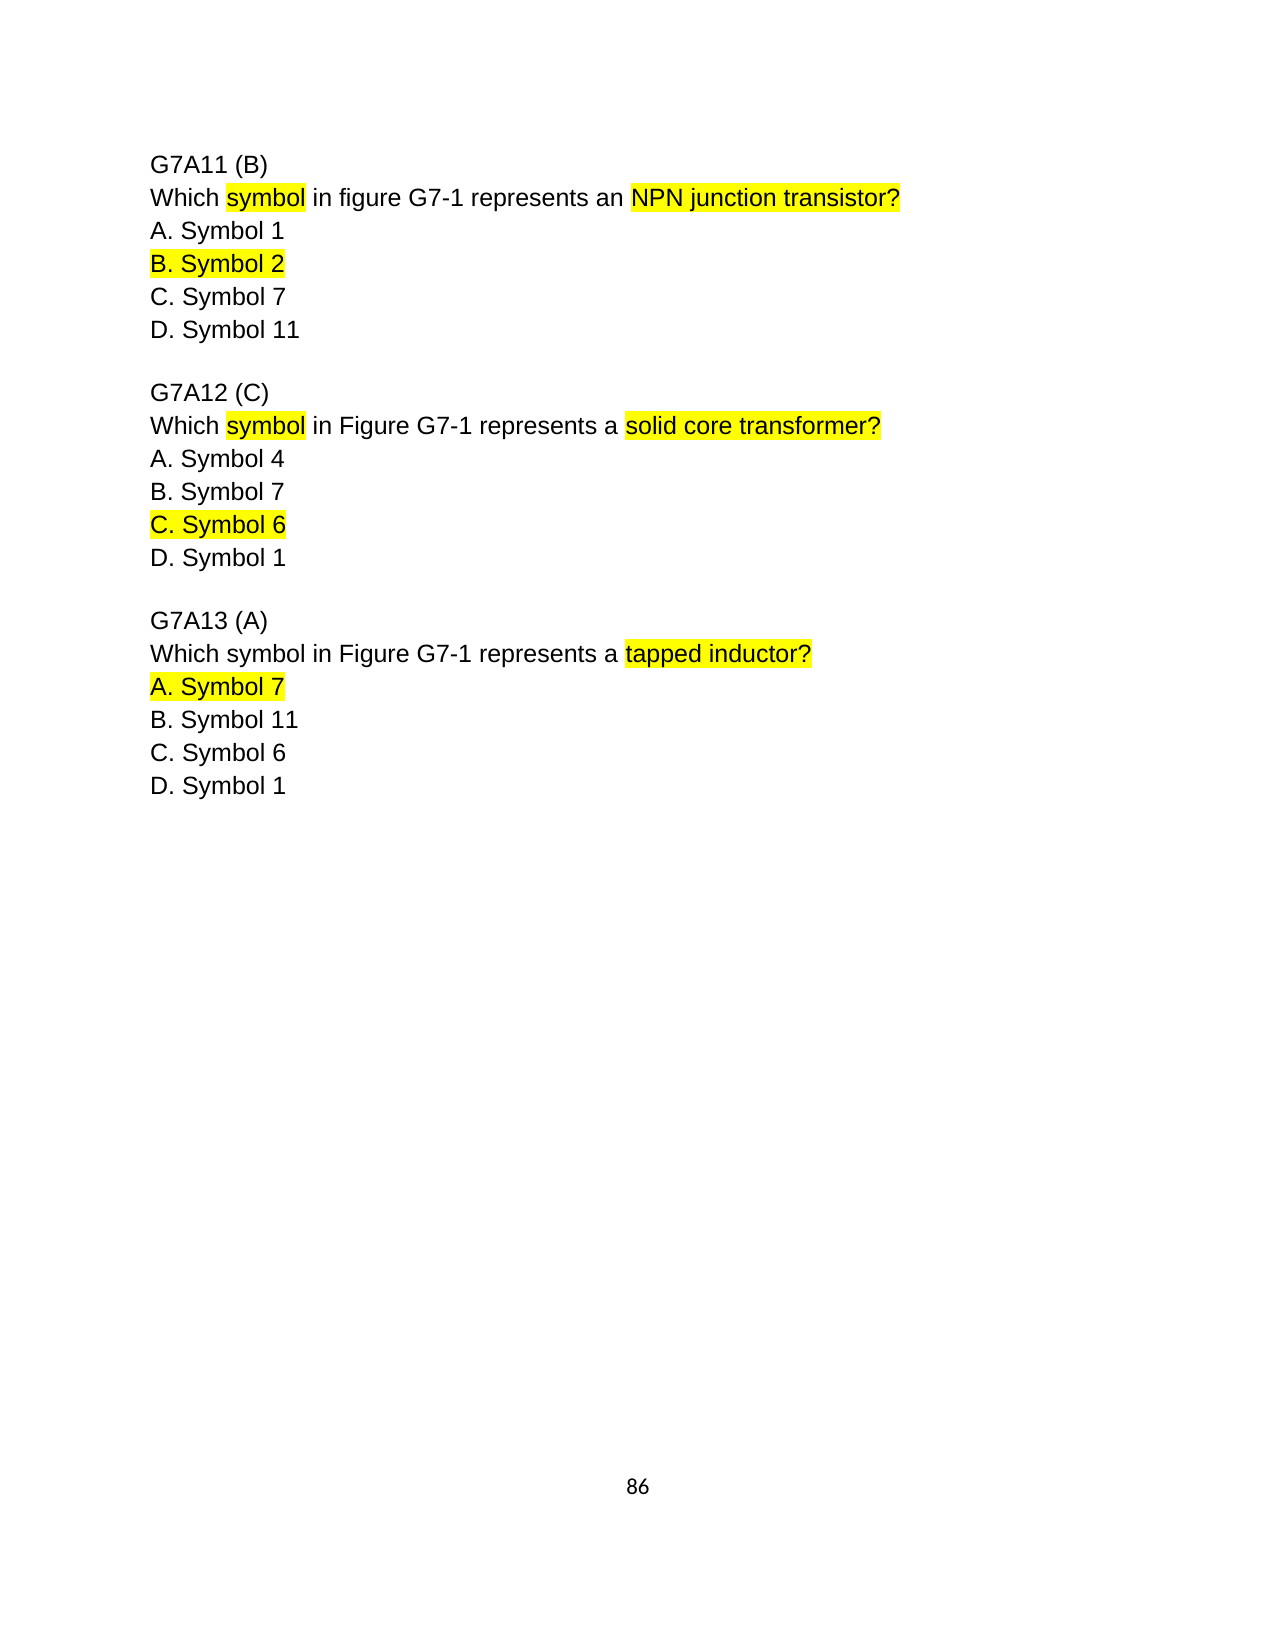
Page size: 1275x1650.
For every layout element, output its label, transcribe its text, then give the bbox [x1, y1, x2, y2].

text G7A12 (C) Which symbol in Figure G7-1 represents a solid core transformer? A. Symbol 4 B. Symbol 7 C. Symbol 6 D. Symbol 1 [150, 378, 1125, 572]
text G7A11 (B) Which symbol in figure G7-1 represents an NPN junction transistor? A. Symbol 1 B. Symbol 2 C. Symbol 7 D. Symbol 11 [150, 150, 1125, 344]
text G7A13 (A) Which symbol in Figure G7-1 represents a tapped inductor? A. Symbol 7 B. Symbol 11 C. Symbol 6 D. Symbol 1 [150, 606, 1125, 800]
